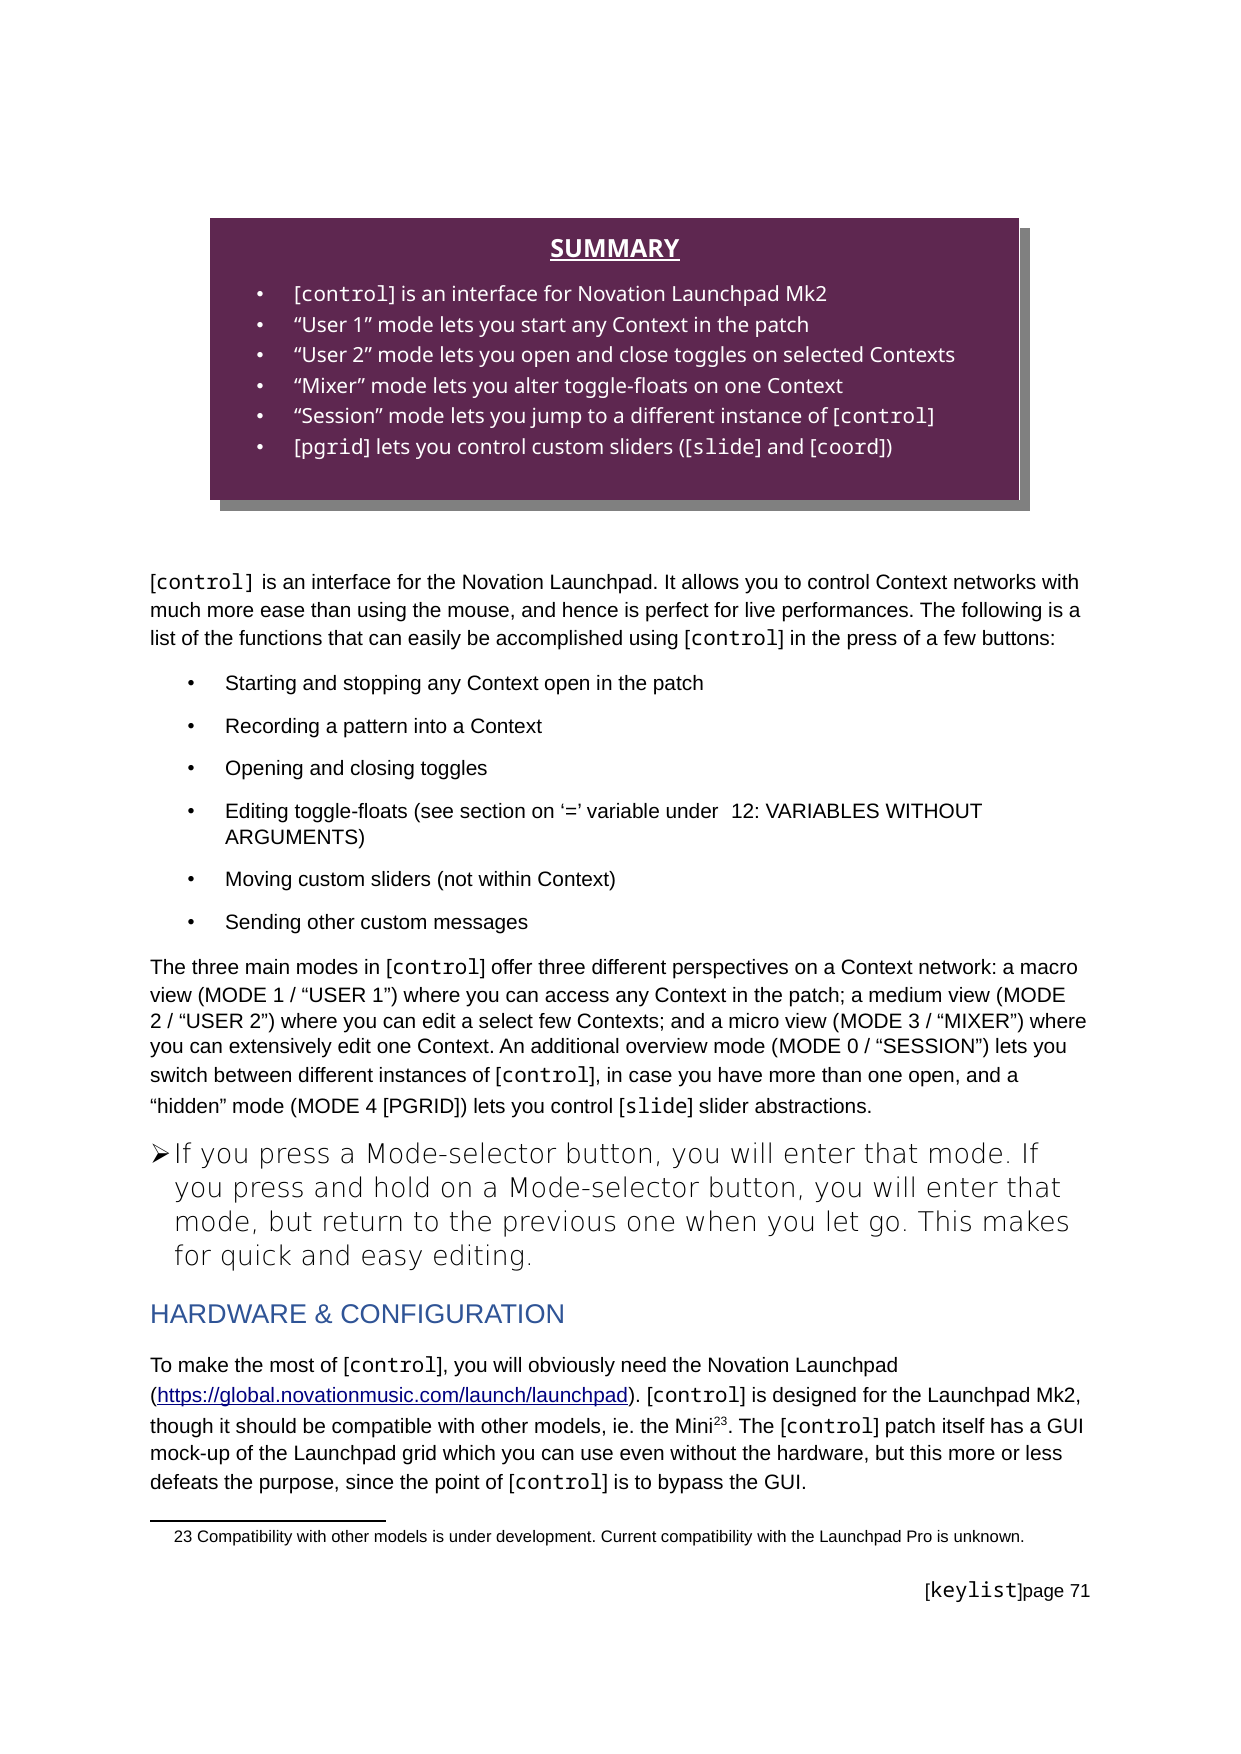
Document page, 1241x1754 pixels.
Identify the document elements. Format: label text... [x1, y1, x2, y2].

list [pgrid] lets you control custom sliders ([slide] and [coord]) [256, 432, 1011, 461]
list If you press a Mode-selector button, you will enter that mode. If you press and hold on a Mode-selector button, you will enter that mode, but return to the previous one when you let go. This makes for quick and easy editing. [150, 1138, 1090, 1272]
subtitle SUMMARY [219, 231, 1011, 265]
text To make the most of [control], you will obviously need the Novation Launchpad (https://global.novationmusic.com/launch/launchpad). [control] is designed for the Launchpad Mk2, though it should be compatible with other models, ie. the Mini. The [control] patch itself has a GUI mock-up of the Launchpad grid which you can use even without the hardware, but this more or less defeats the purpose, since the point of [control] is to bypass the GUI. [150, 1350, 1090, 1496]
list Editing toggle-floats (see section on ‘=’ variable under 12: VARIABLES WITHOUT ARGUMENTS) [187, 799, 1090, 848]
subtitle HARDWARE & CONFIGURATION [150, 1298, 1090, 1329]
text The three main modes in [control] offer three different perspectives on a Context network: a macro view (MODE 1 / “USER 1”) where you can access any Context in the patch; a medium view (MODE 2 / “USER 2”) where you can edit a select few Contexts; and a micro view (MODE 3 / “MIXER”) where you can extensively edit one Context. An additional overview mode (MODE 0 / “SESSION”) lets you switch between different instances of [control], in case you have more than one open, and a “hidden” mode (MODE 4 [PGRID]) lets you control [slide] slider abstractions. [150, 952, 1090, 1119]
list “Session” mode lets you jump to a different instance of [control] [256, 402, 1011, 430]
list Starting and stopping any Context open in the patch [187, 671, 1090, 695]
list “User 2” mode lets you open and close toggles on selected Contexts [256, 340, 1011, 369]
list “User 1” mode lets you start any Context in the patch [256, 310, 1011, 338]
list Recording a pattern into a Context [187, 713, 1090, 737]
text [control] is an interface for the Novation Launchpad. It allows you to control Context networks with much more ease than using the mouse, and hence is perfect for live performances. The following is a list of the functions that can easily be accomplished using [control] in the press of a few buttons: [150, 567, 1090, 652]
text Compatibility with other models is under development. Current compatibility with the Launchpad Pro is unknown. [150, 1527, 1090, 1546]
list Opening and closing toggles [187, 756, 1090, 780]
list Sending other custom messages [187, 910, 1090, 934]
list Moving custom sliders (not within Context) [187, 867, 1090, 891]
list [control] is an interface for Novation Launchpad Mk2 [256, 279, 1011, 308]
list “Mixer” mode lets you alter toggle-floats on one Context [256, 371, 1011, 399]
